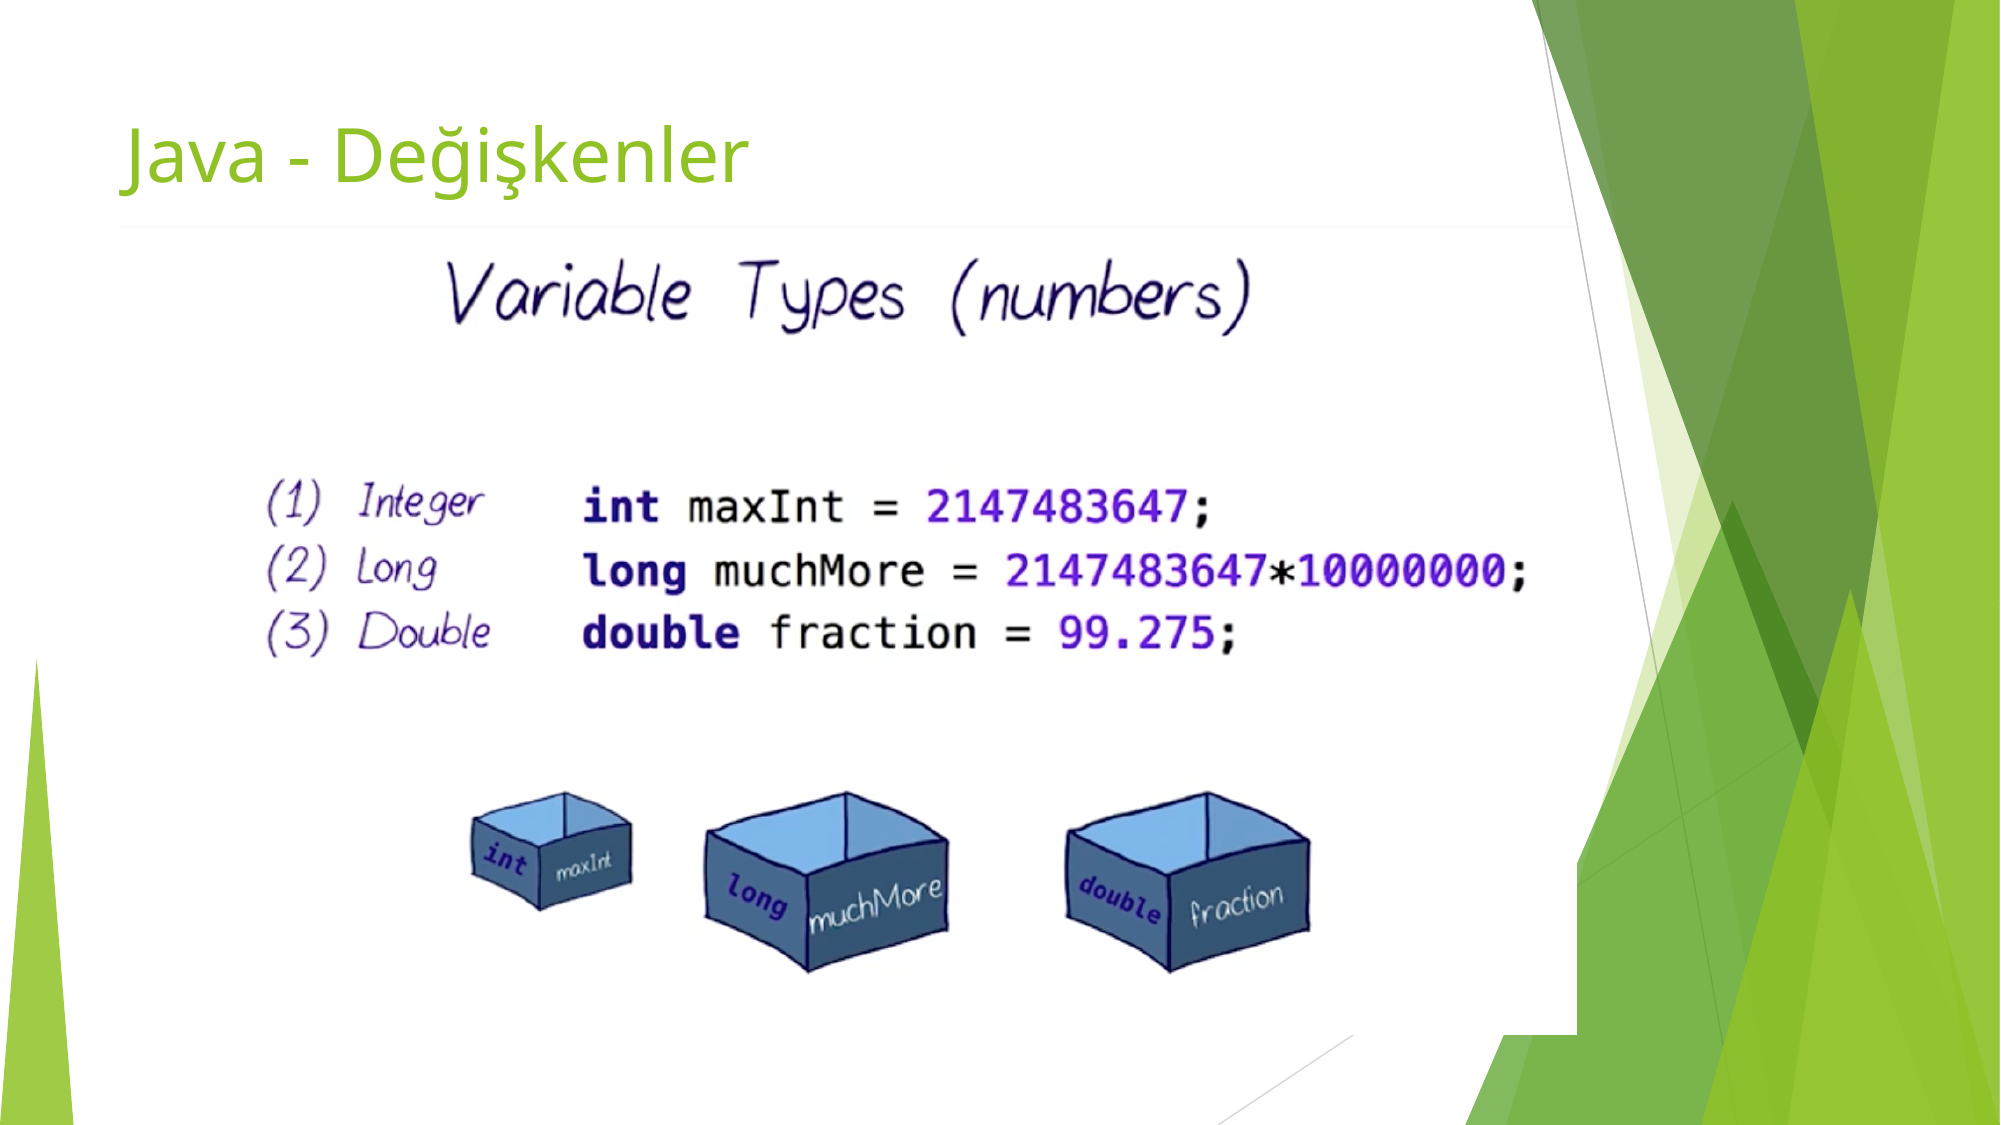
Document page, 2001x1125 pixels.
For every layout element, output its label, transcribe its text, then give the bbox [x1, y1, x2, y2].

title Java - Değişkenler [111, 99, 1522, 317]
picture [120, 226, 1577, 1036]
